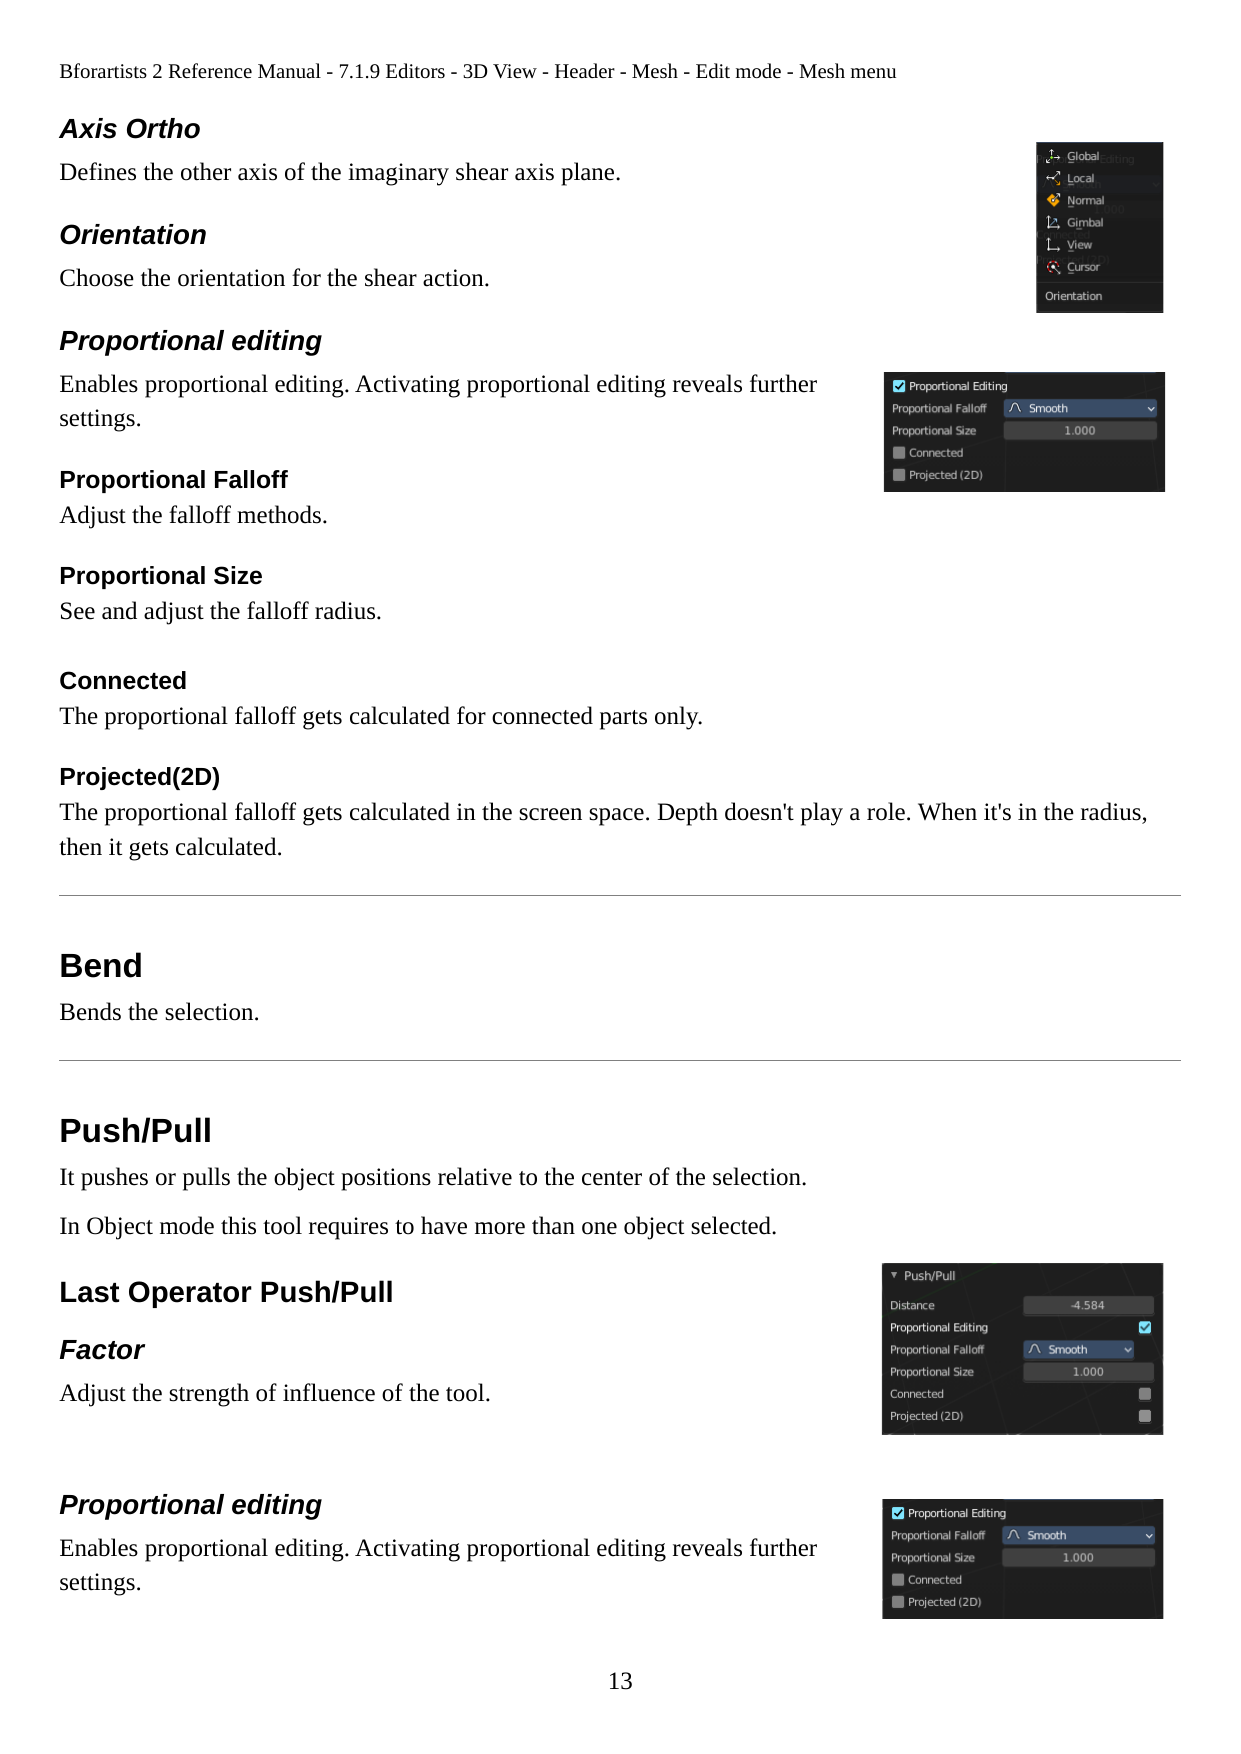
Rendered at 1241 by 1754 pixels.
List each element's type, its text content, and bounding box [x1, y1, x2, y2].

text Bends the selection. [59, 997, 1181, 1026]
text The proportional falloff gets calculated in the screen space. Depth doesn't play a role. When it's in the radius, then it gets calculated. [59, 797, 1181, 860]
picture [881, 1263, 1164, 1435]
text Enables proportional editing. Activating proportional editing reveals further settings. [59, 369, 1181, 432]
subtitle Bend [59, 946, 1181, 984]
text Defines the other axis of the imaginary shear axis plane. [59, 157, 1036, 186]
text It pushes or pulls the object positions relative to the center of the selection. [59, 1162, 1181, 1191]
subtitle Projected(2D) [59, 762, 1181, 791]
subtitle Push/Pull [59, 1111, 1181, 1149]
text Choose the orientation for the shear action. [59, 263, 1036, 292]
subtitle Orientation [59, 218, 1036, 250]
picture [883, 372, 1166, 492]
text Adjust the falloff methods. [59, 500, 1181, 528]
text See and adjust the falloff radius. [59, 596, 1181, 625]
subtitle Proportional editing [59, 1488, 1181, 1520]
subtitle Factor [59, 1333, 881, 1365]
text Enables proportional editing. Activating proportional editing reveals further settings. [59, 1533, 882, 1596]
subtitle [1164, 218, 1181, 250]
subtitle Last Operator Push/Pull [59, 1275, 881, 1308]
subtitle [1164, 1333, 1181, 1365]
subtitle Proportional editing [59, 324, 1181, 356]
subtitle Axis Ortho [59, 113, 1181, 144]
picture [1036, 142, 1164, 313]
text Adjust the strength of influence of the tool. [59, 1378, 881, 1407]
subtitle Proportional Falloff [59, 465, 1181, 493]
text The proportional falloff gets calculated for connected parts only. [59, 701, 1181, 729]
subtitle [1164, 1275, 1181, 1308]
text In Object mode this tool requires to have more than one object selected. [59, 1211, 1181, 1240]
picture [882, 1499, 1164, 1619]
subtitle Proportional Size [59, 561, 1181, 590]
subtitle Connected [59, 666, 1181, 694]
